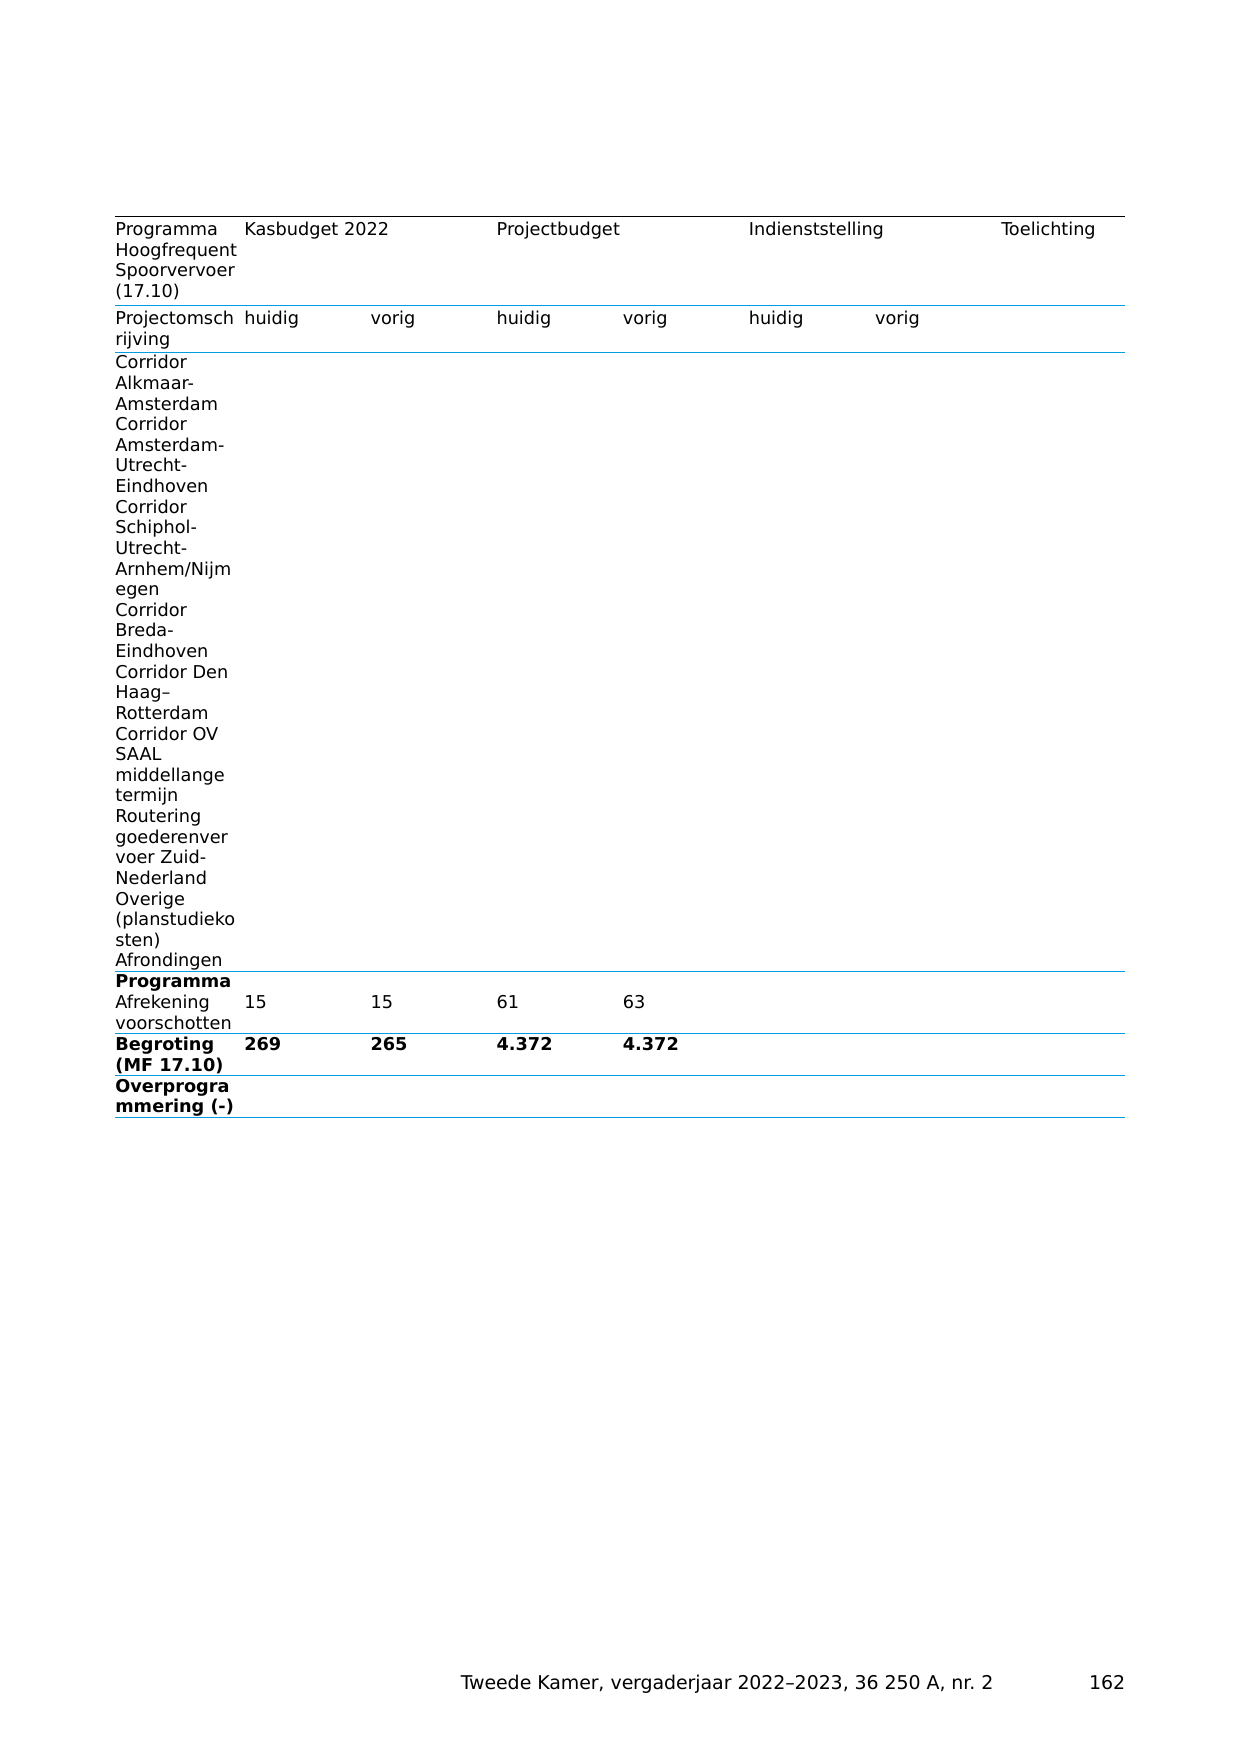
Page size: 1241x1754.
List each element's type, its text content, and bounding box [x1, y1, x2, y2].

table_cell [746, 806, 872, 888]
table_cell [998, 724, 1125, 806]
table_header Tabel 42 Projectoverzicht 17.10 PHS (Bedragen x € 1 miljoen) [115, 191, 1125, 216]
table_cell [494, 1076, 620, 1117]
table_cell [494, 950, 620, 971]
table_cell [368, 353, 493, 414]
table_cell [872, 950, 998, 971]
table_cell [998, 497, 1125, 600]
table_cell [872, 724, 998, 806]
table_cell [872, 662, 998, 723]
table_cell [368, 724, 493, 806]
table_cell Corridor Amsterdam-Utrecht-Eindhoven [115, 414, 241, 497]
table_cell [241, 724, 367, 806]
table_cell Afrondingen [115, 950, 241, 971]
table_cell 15 [368, 992, 493, 1033]
table_cell Corridor Breda-Eindhoven [115, 600, 241, 662]
table_cell [620, 1076, 746, 1117]
table_cell Projectomschrijving [115, 306, 241, 352]
table_cell [746, 1076, 872, 1117]
table_cell [746, 600, 872, 662]
table_cell 265 [368, 1034, 493, 1075]
table_cell Begroting (MF 17.10) [115, 1034, 241, 1075]
table_cell [620, 414, 746, 497]
table_cell [998, 662, 1125, 723]
table_cell [494, 662, 620, 723]
table_cell [620, 600, 746, 662]
table_cell [368, 497, 493, 600]
table_cell huidig [241, 306, 367, 352]
table_cell Toelichting [998, 217, 1125, 304]
table_cell [368, 806, 493, 888]
table_cell Corridor Alkmaar-Amsterdam [115, 353, 241, 414]
table_cell 63 [620, 992, 746, 1033]
table_cell [368, 414, 493, 497]
table_cell [241, 600, 367, 662]
table_cell Indienststelling [746, 217, 998, 304]
table_cell [368, 972, 493, 992]
table_cell [241, 950, 367, 971]
table_cell [241, 889, 367, 950]
table_cell [746, 414, 872, 497]
table_cell [368, 950, 493, 971]
table_cell [368, 889, 493, 950]
table_cell [620, 806, 746, 888]
table_cell [746, 497, 872, 600]
table_cell [998, 992, 1125, 1033]
table_cell [872, 414, 998, 497]
table_cell 15 [241, 992, 367, 1033]
table_cell [494, 724, 620, 806]
table_cell Overprogrammering (-) [115, 1076, 241, 1117]
table_cell [241, 1076, 367, 1117]
table_cell [620, 497, 746, 600]
table_cell [746, 724, 872, 806]
table_cell [746, 950, 872, 971]
table_cell huidig [746, 306, 872, 352]
table_cell Routering goederenvervoer Zuid-Nederland [115, 806, 241, 888]
table_cell [241, 806, 367, 888]
table_cell Corridor Schiphol-Utrecht-Arnhem/Nijmegen [115, 497, 241, 600]
table_cell [241, 497, 367, 600]
table_cell [494, 414, 620, 497]
table_cell [494, 497, 620, 600]
table_cell [746, 353, 872, 414]
table_cell [241, 353, 367, 414]
table_cell vorig [872, 306, 998, 352]
table_cell huidig [494, 306, 620, 352]
table_cell vorig [620, 306, 746, 352]
table_cell Programma [115, 972, 241, 992]
table_cell [746, 992, 872, 1033]
table_cell [872, 1076, 998, 1117]
table_cell 61 [494, 992, 620, 1033]
table_cell [494, 889, 620, 950]
table_cell [620, 353, 746, 414]
table_cell [998, 1076, 1125, 1117]
table_cell vorig [368, 306, 493, 352]
table_cell [241, 414, 367, 497]
table_cell [241, 662, 367, 723]
table_cell [620, 889, 746, 950]
table_cell 4.372 [494, 1034, 620, 1075]
table_cell [872, 972, 998, 992]
table_cell [368, 600, 493, 662]
table_cell [494, 600, 620, 662]
table_cell Projectbudget [494, 217, 746, 304]
table_cell Corridor Den Haag– Rotterdam [115, 662, 241, 723]
table_cell [872, 497, 998, 600]
table_cell [746, 662, 872, 723]
table_cell [494, 353, 620, 414]
table_cell [620, 662, 746, 723]
table_cell [998, 600, 1125, 662]
table_cell [620, 724, 746, 806]
table_cell [620, 972, 746, 992]
table_cell [998, 889, 1125, 950]
table_cell [998, 950, 1125, 971]
table_cell [998, 306, 1125, 352]
table_cell [368, 1076, 493, 1117]
table_cell [998, 972, 1125, 992]
table_cell [494, 972, 620, 992]
table_cell Programma Hoogfrequent Spoorvervoer (17.10) [115, 217, 241, 304]
table_cell [872, 806, 998, 888]
table_cell [872, 889, 998, 950]
table_cell Corridor OV SAAL middellange termijn [115, 724, 241, 806]
table_cell [998, 1034, 1125, 1075]
table_cell [872, 353, 998, 414]
table_cell [998, 806, 1125, 888]
table_cell [241, 972, 367, 992]
table_cell [998, 414, 1125, 497]
table_cell Overige (planstudiekosten) [115, 889, 241, 950]
table_cell [368, 662, 493, 723]
table_cell [998, 353, 1125, 414]
table_cell 4.372 [620, 1034, 746, 1075]
table_cell [872, 1034, 998, 1075]
table_cell [746, 972, 872, 992]
table_cell Kasbudget 2022 [241, 217, 493, 304]
table_cell [494, 806, 620, 888]
table_cell [620, 950, 746, 971]
table_cell Afrekening voorschotten [115, 992, 241, 1033]
table_cell [746, 889, 872, 950]
table_cell [872, 992, 998, 1033]
table_cell 269 [241, 1034, 367, 1075]
table_cell [872, 600, 998, 662]
table_cell [746, 1034, 872, 1075]
